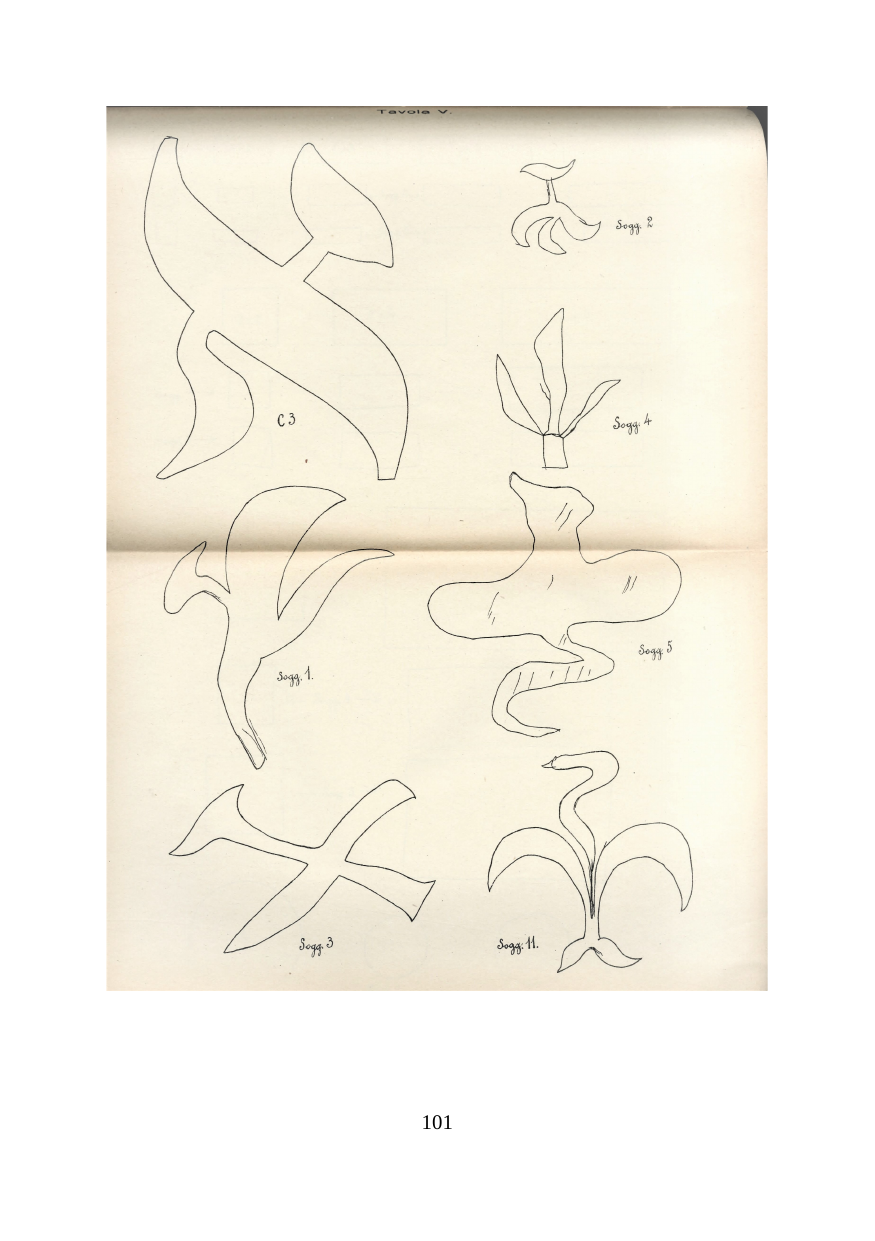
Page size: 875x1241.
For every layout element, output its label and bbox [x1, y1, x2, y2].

picture [106, 106, 768, 991]
